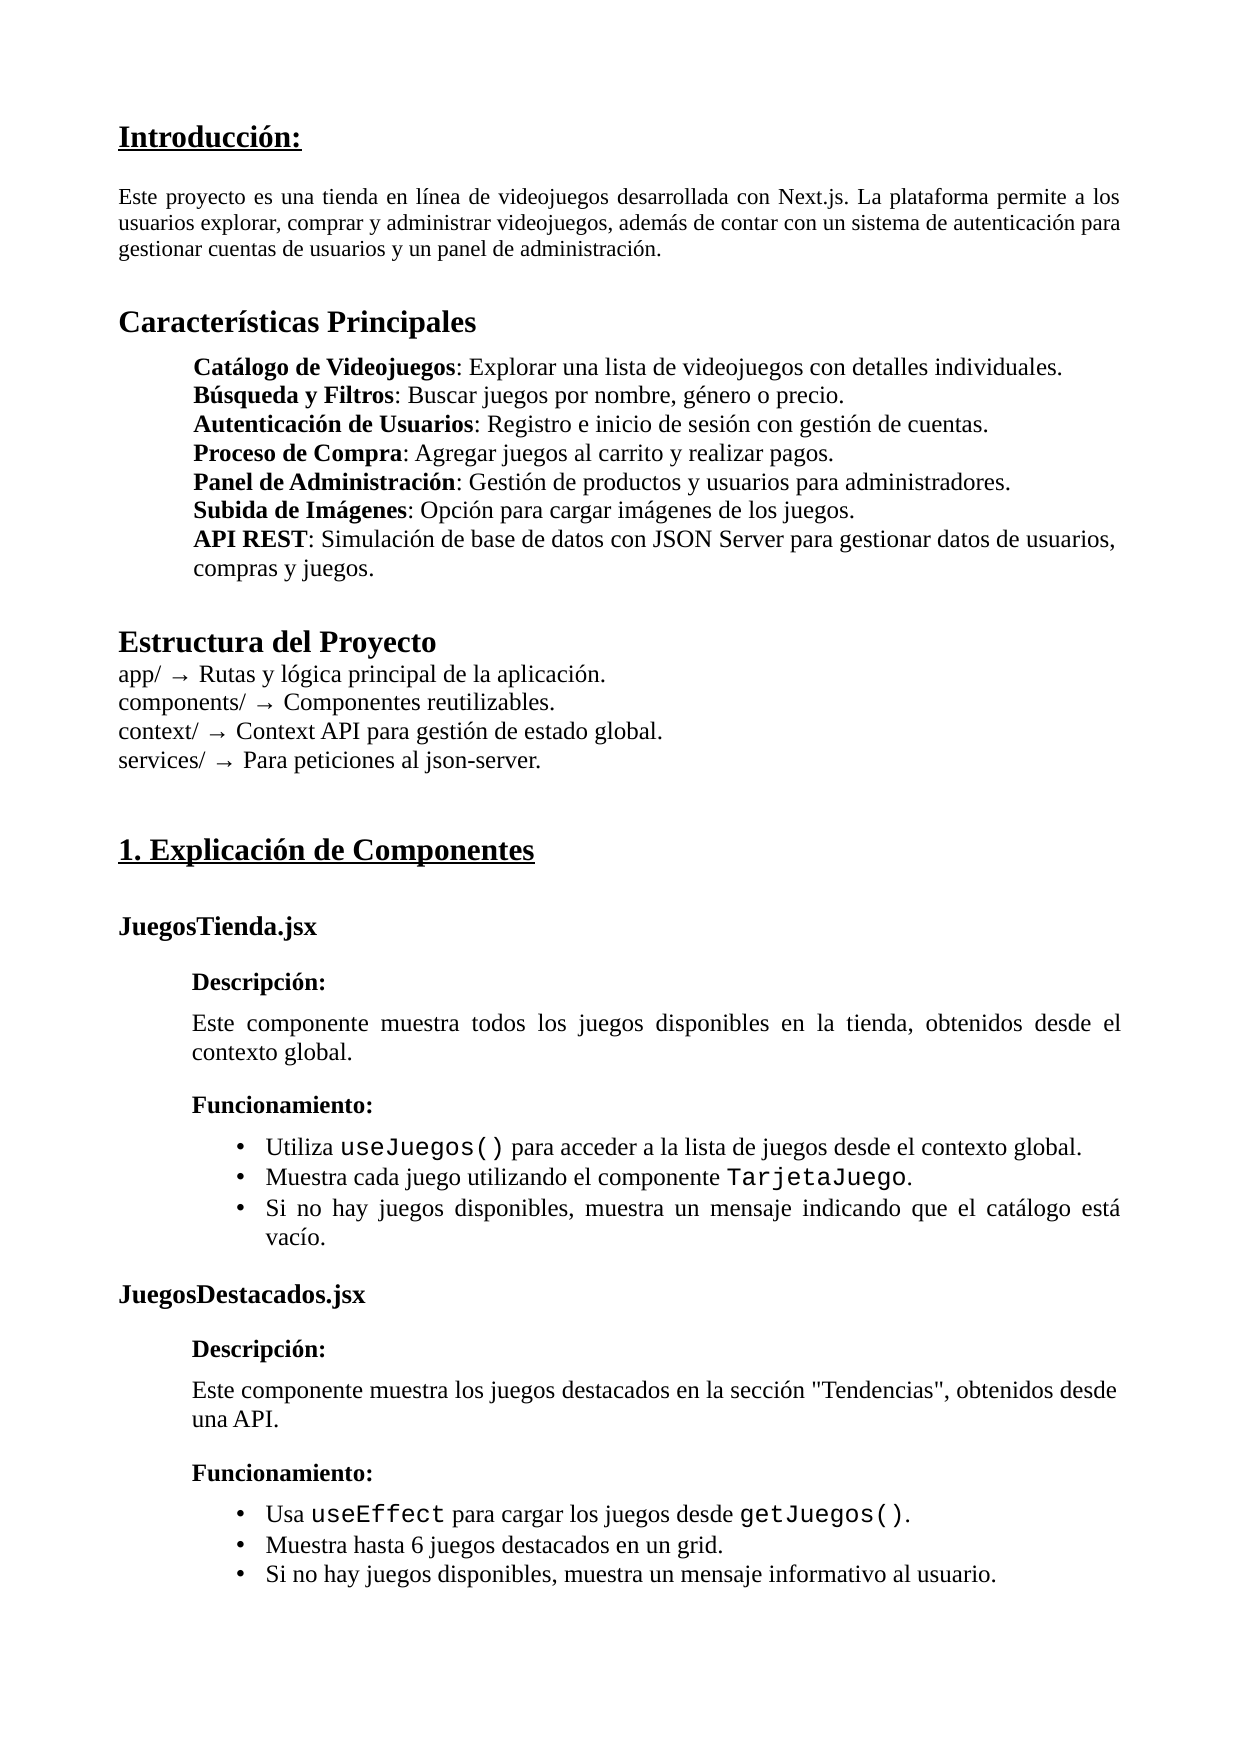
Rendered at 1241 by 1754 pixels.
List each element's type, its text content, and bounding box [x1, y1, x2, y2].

subtitle JuegosDestacados.jsx [118, 1278, 1122, 1309]
text Este componente muestra todos los juegos disponibles en la tienda, obtenidos desde el contexto global. [192, 1008, 1122, 1065]
text Este proyecto es una tienda en línea de videojuegos desarrollada con Next.js. La plataforma permite a los usuarios explorar, comprar y administrar videojuegos, además de contar con un sistema de autenticación para gestionar cuentas de usuarios y un panel de administración. [118, 183, 1122, 262]
subtitle Descripción: [192, 1334, 1122, 1363]
subtitle Descripción: [192, 967, 1122, 995]
list Muestra hasta 6 juegos destacados en un grid. [236, 1530, 1122, 1559]
list Si no hay juegos disponibles, muestra un mensaje indicando que el catálogo está vacío. [236, 1193, 1122, 1251]
text Introducción: [118, 118, 1122, 154]
list Usa useEffect para cargar los juegos desde getJuegos(). [236, 1499, 1122, 1530]
text Este componente muestra los juegos destacados en la sección "Tendencias", obtenidos desde una API. [192, 1375, 1122, 1433]
subtitle Características Principales [118, 303, 1122, 339]
list Catálogo de Videojuegos: Explorar una lista de videojuegos con detalles individuales. Búsqueda y Filtros: Buscar juegos por nombre, género o precio. Autenticación de Usuarios: Registro e inicio de sesión con gestión de cuentas. Proceso de Compra: Agregar juegos al carrito y realizar pagos. Panel de Administración: Gestión de productos y usuarios para administradores. Subida de Imágenes: Opción para cargar imágenes de los juegos. API REST: Simulación de base de datos con JSON Server para gestionar datos de usuarios, compras y juegos. [156, 352, 1122, 582]
list Si no hay juegos disponibles, muestra un mensaje informativo al usuario. [236, 1559, 1122, 1587]
subtitle JuegosTienda.jsx [118, 911, 1122, 942]
subtitle Funcionamiento: [192, 1090, 1122, 1119]
list Utiliza useJuegos() para acceder a la lista de juegos desde el contexto global. [236, 1132, 1122, 1162]
subtitle Funcionamiento: [192, 1458, 1122, 1487]
list Muestra cada juego utilizando el componente TarjetaJuego. [236, 1162, 1122, 1193]
text 1. Explicación de Componentes [118, 802, 1122, 896]
text Estructura del Proyecto app/ → Rutas y lógica principal de la aplicación. components/ → Componentes reutilizables. context/ → Context API para gestión de estado global. services/ → Para peticiones al json-server. [118, 594, 1122, 774]
